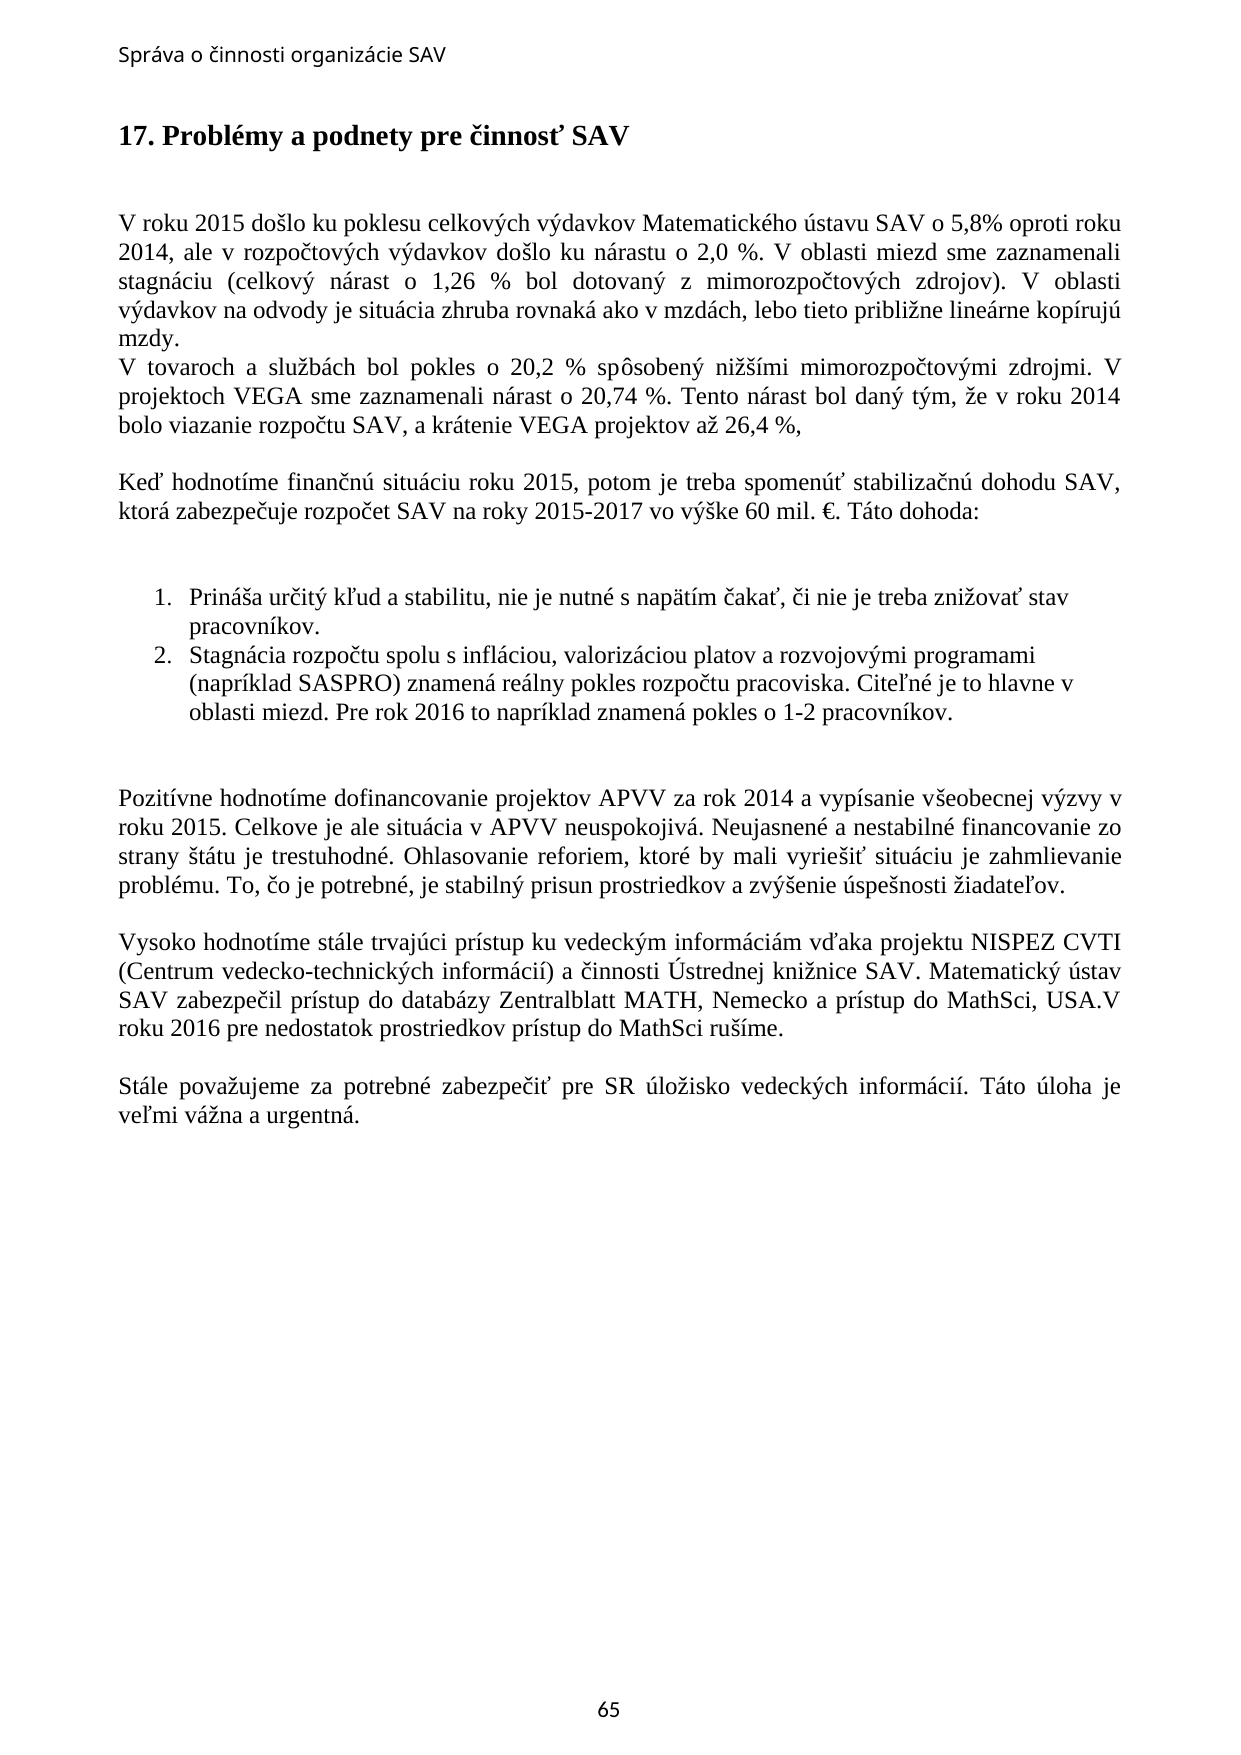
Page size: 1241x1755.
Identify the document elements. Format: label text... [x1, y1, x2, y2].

text Pozitívne hodnotíme dofinancovanie projektov APVV za rok 2014 a vypísanie všeobecnej výzvy v roku 2015. Celkove je ale situácia v APVV neuspokojivá. Neujasnené a nestabilné financovanie zo strany štátu je trestuhodné. Ohlasovanie reforiem, ktoré by mali vyriešiť situáciu je zahmlievanie problému. To, čo je potrebné, je stabilný prisun prostriedkov a zvýšenie úspešnosti žiadateľov. [118, 783, 1122, 898]
text Keď hodnotíme finančnú situáciu roku 2015, potom je treba spomenúť stabilizačnú dohodu SAV, ktorá zabezpečuje rozpočet SAV na roky 2015-2017 vo výške 60 mil. €. Táto dohoda: [118, 467, 1122, 525]
text Vysoko hodnotíme stále trvajúci prístup ku vedeckým informáciám vďaka projektu NISPEZ CVTI (Centrum vedecko-technických informácií) a činnosti Ústrednej knižnice SAV. Matematický ústav SAV zabezpečil prístup do databázy Zentralblatt MATH, Nemecko a prístup do MathSci, USA.V roku 2016 pre nedostatok prostriedkov prístup do MathSci rušíme. [118, 927, 1122, 1042]
text V tovaroch a službách bol pokles o 20,2 % spôsobený nižšími mimorozpočtovými zdrojmi. V projektoch VEGA sme zaznamenali nárast o 20,74 %. Tento nárast bol daný tým, že v roku 2014 bolo viazanie rozpočtu SAV, a krátenie VEGA projektov až 26,4 %, [118, 352, 1122, 438]
text Stále považujeme za potrebné zabezpečiť pre SR úložisko vedeckých informácií. Táto úloha je veľmi vážna a urgentná. [118, 1071, 1122, 1128]
text  Prináša určitý kľud a stabilitu, nie je nutné s napätím čakať, či nie je treba znižovať stav pracovníkov. [153, 582, 1122, 640]
text  Stagnácia rozpočtu spolu s infláciou, valorizáciou platov a rozvojovými programami (napríklad SASPRO) znamená reálny pokles rozpočtu pracoviska. Citeľné je to hlavne v oblasti miezd. Pre rok 2016 to napríklad znamená pokles o 1-2 pracovníkov. [153, 640, 1122, 726]
text 17. Problémy a podnety pre činnosť SAV [118, 118, 1122, 208]
text V roku 2015 došlo ku poklesu celkových výdavkov Matematického ústavu SAV o 5,8% oproti roku 2014, ale v rozpočtových výdavkov došlo ku nárastu o 2,0 %. V oblasti miezd sme zaznamenali stagnáciu (celkový nárast o 1,26 % bol dotovaný z mimorozpočtových zdrojov). V oblasti výdavkov na odvody je situácia zhruba rovnaká ako v mzdách, lebo tieto približne lineárne kopírujú mzdy. [118, 208, 1122, 352]
